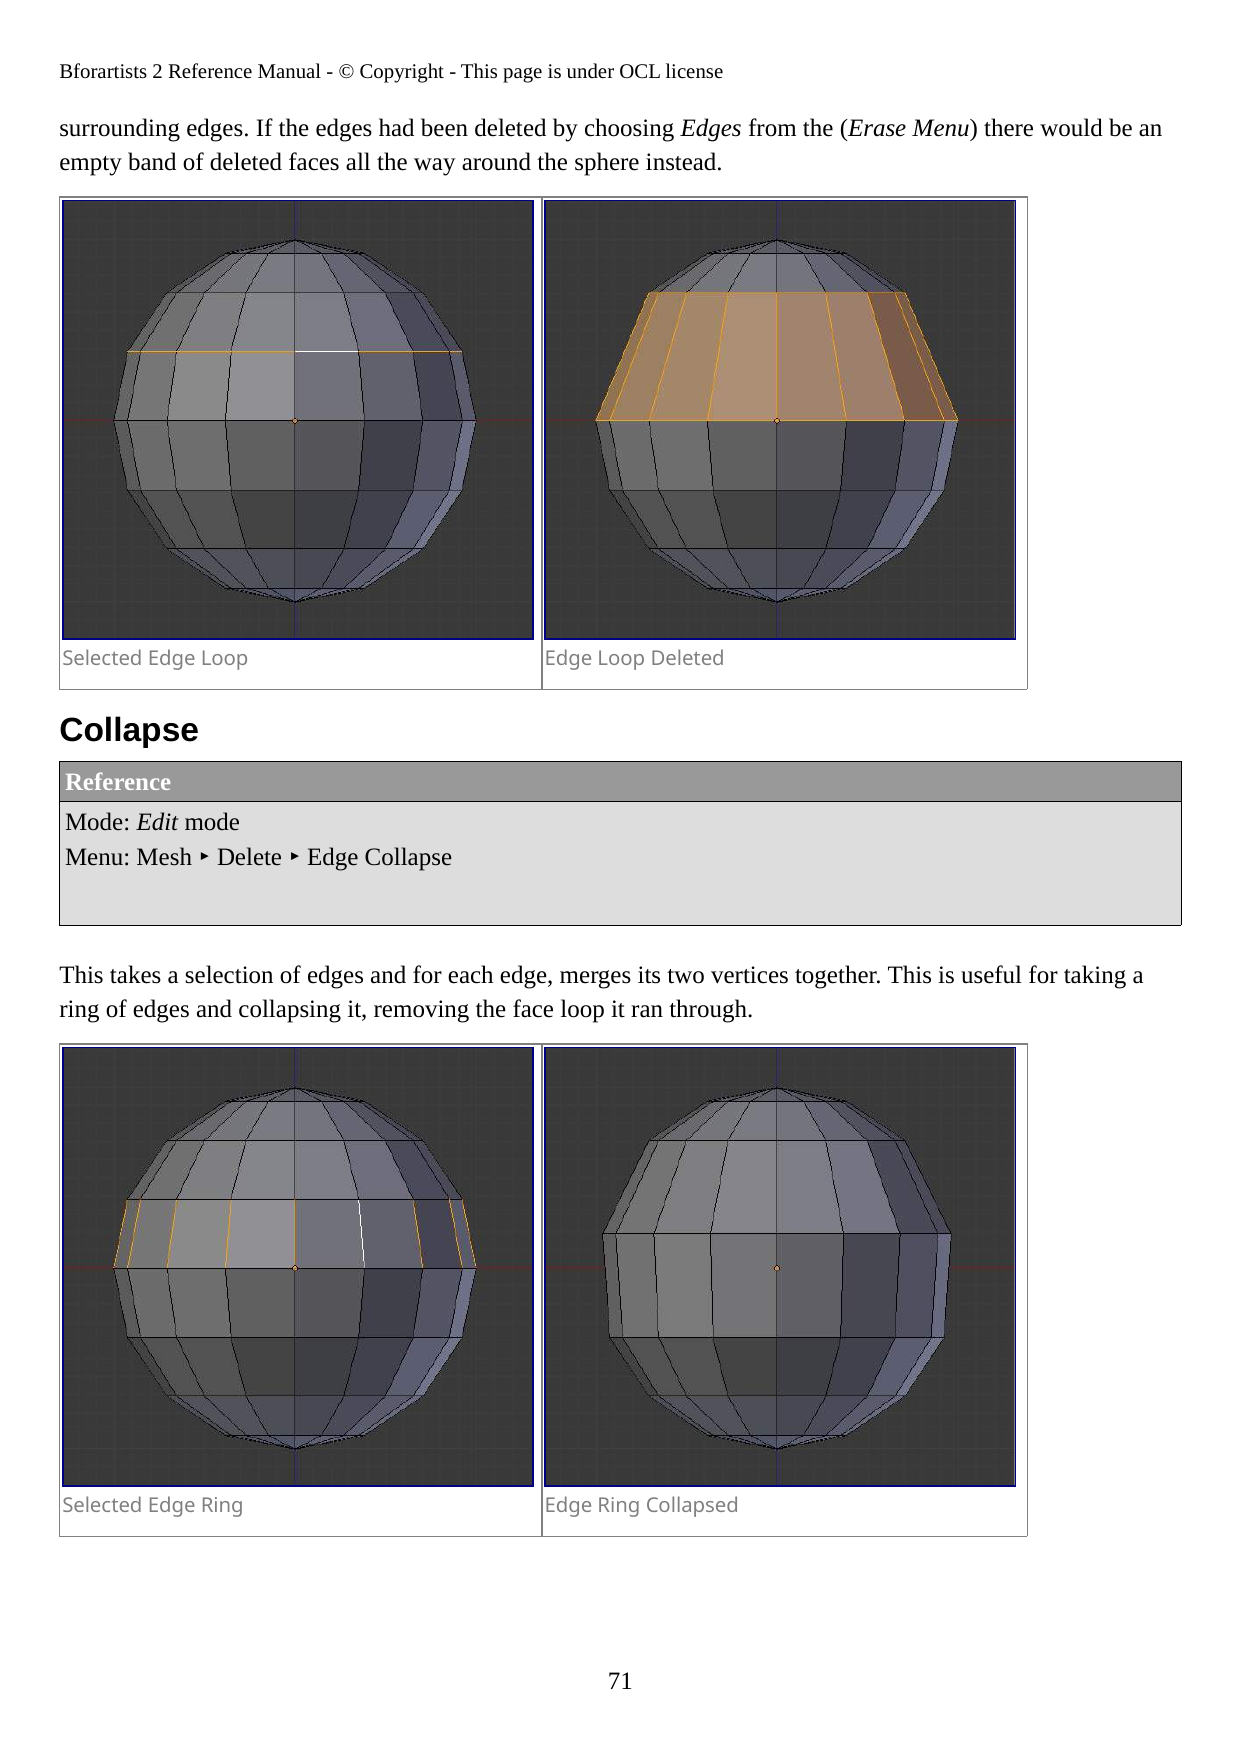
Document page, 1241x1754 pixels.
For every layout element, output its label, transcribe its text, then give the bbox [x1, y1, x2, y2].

picture [64, 1048, 532, 1485]
table_header Edge Ring Collapsed [543, 1045, 1027, 1536]
picture [546, 201, 1015, 638]
table_cell Mode: Edit mode Menu: Mesh ‣ Delete ‣ Edge Collapse [60, 802, 1181, 925]
picture [546, 1048, 1015, 1485]
table_header Selected Edge Ring [60, 1045, 541, 1536]
text This takes a selection of edges and for each edge, merges its two vertices together. This is useful for taking a ring of edges and collapsing it, removing the face loop it ran through. [59, 960, 1181, 1023]
table_header Selected Edge Loop [60, 198, 541, 689]
subtitle Collapse [59, 710, 1181, 748]
picture [64, 201, 532, 638]
table_header Edge Loop Deleted [543, 198, 1027, 689]
table_header Reference [60, 762, 1181, 801]
text surrounding edges. If the edges had been deleted by choosing Edges from the (Erase Menu) there would be an empty band of deleted faces all the way around the sphere instead. [59, 113, 1181, 176]
